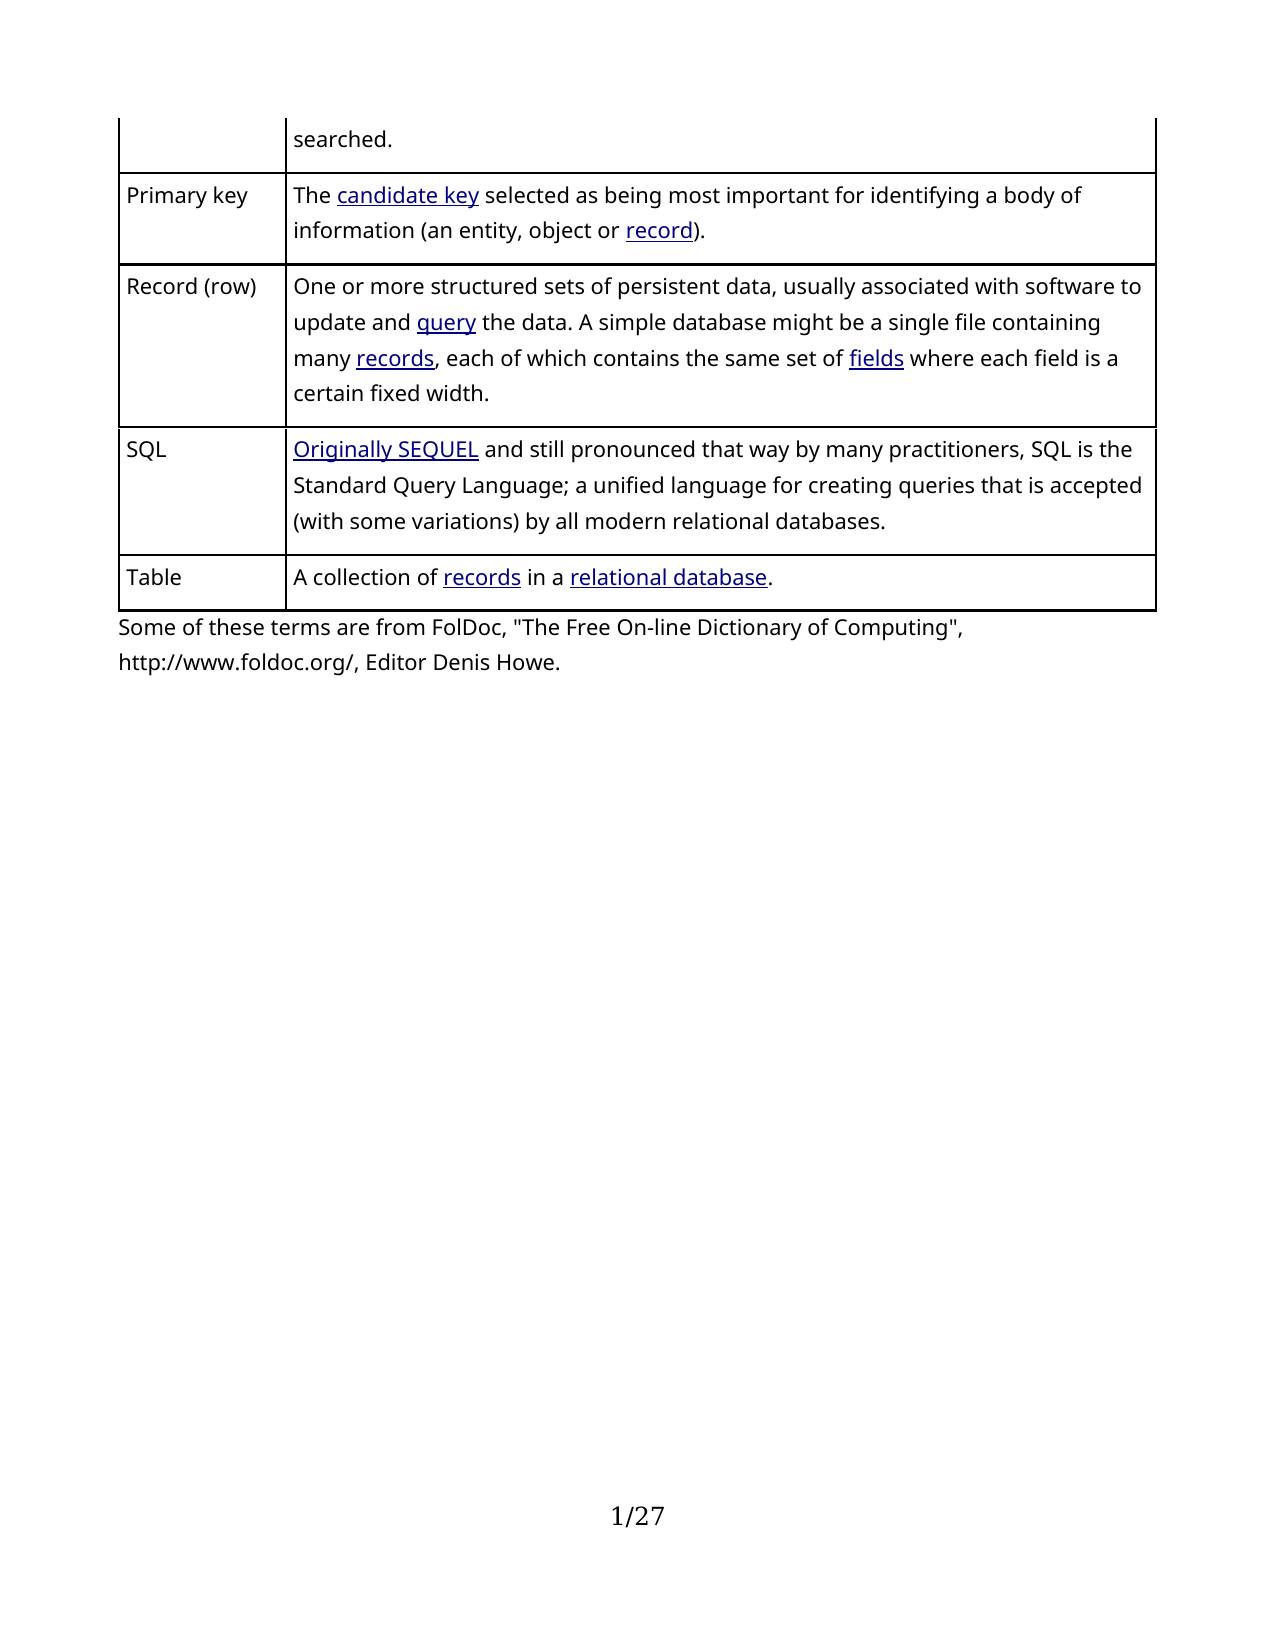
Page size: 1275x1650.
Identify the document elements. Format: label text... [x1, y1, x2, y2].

table_cell Originally SEQUEL and still pronounced that way by many practitioners, SQL is the Standard Query Language; a unified language for creating queries that is accepted (with some variations) by all modern relational databases. [287, 429, 1155, 554]
table_cell Record (row) [120, 266, 285, 426]
table_cell [120, 118, 285, 172]
table_cell A collection of records in a relational database. [287, 556, 1155, 609]
table_cell One or more structured sets of persistent data, usually associated with software to update and query the data. A simple database might be a single file containing many records, each of which contains the same set of fields where each field is a certain fixed width. [287, 266, 1155, 426]
table_cell Primary key [120, 174, 285, 263]
table_cell searched. [287, 118, 1155, 172]
table_cell Table [120, 556, 285, 609]
table_cell The candidate key selected as being most important for identifying a body of information (an entity, object or record). [287, 174, 1155, 263]
text Some of these terms are from FolDoc, "The Free On-line Dictionary of Computing", http://www.foldoc.org/, Editor Denis Howe. [118, 612, 1157, 677]
table_cell SQL [120, 429, 285, 554]
